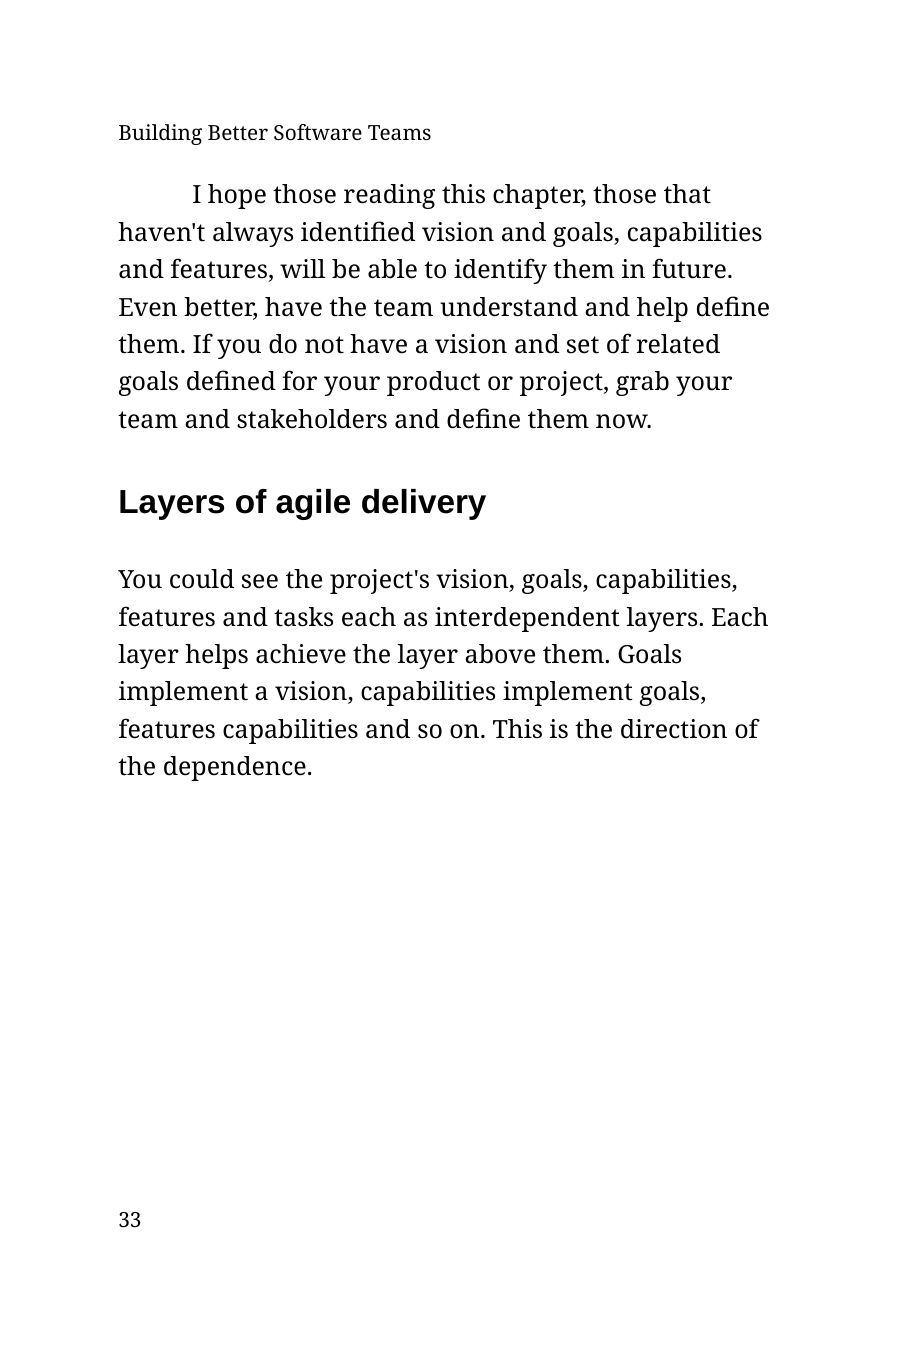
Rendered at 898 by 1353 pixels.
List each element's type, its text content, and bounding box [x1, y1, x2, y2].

text I hope those reading this chapter, those that haven't always identified vision and goals, capabilities and features, will be able to identify them in future. Even better, have the team understand and help define them. If you do not have a vision and set of related goals defined for your product or project, grab your team and stakeholders and define them now. [118, 177, 779, 436]
subtitle Layers of agile delivery [118, 482, 779, 521]
text You could see the project's vision, goals, capabilities, features and tasks each as interdependent layers. Each layer helps achieve the layer above them. Goals implement a vision, capabilities implement goals, features capabilities and so on. This is the direction of the dependence. [118, 562, 779, 783]
